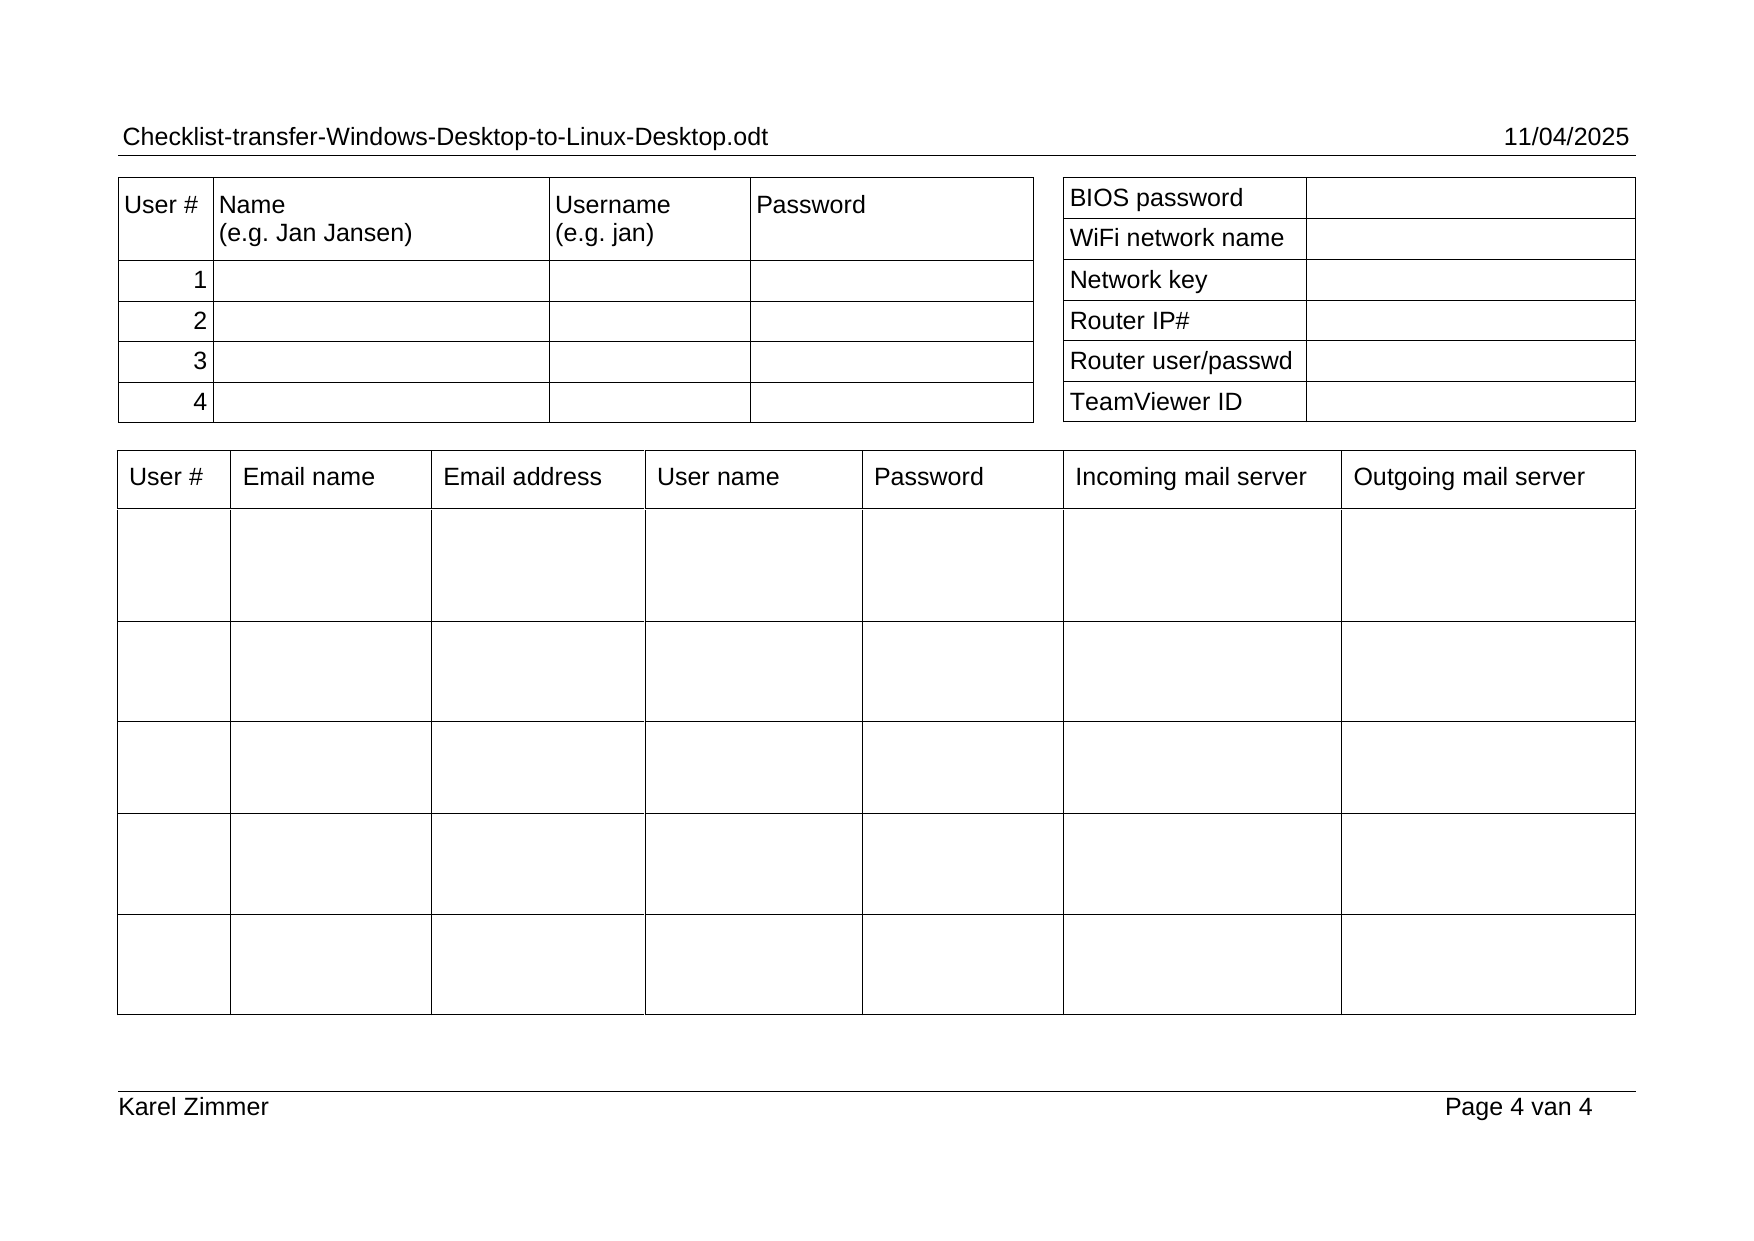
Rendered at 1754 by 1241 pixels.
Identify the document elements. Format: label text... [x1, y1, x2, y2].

table_cell 2 [119, 302, 213, 341]
table_cell [118, 510, 230, 621]
table_cell [1307, 341, 1635, 381]
table_header Outgoing mail server [1342, 451, 1635, 508]
table_cell [863, 814, 1063, 914]
table_cell [118, 814, 230, 914]
table_cell [1342, 622, 1635, 721]
table_header User # [119, 178, 213, 260]
table_cell [1342, 510, 1635, 621]
table_cell [1307, 219, 1635, 259]
table_cell [550, 261, 750, 301]
table_cell [863, 915, 1063, 1014]
table_cell [863, 622, 1063, 721]
table_cell [118, 722, 230, 813]
table_cell Network key [1064, 260, 1306, 300]
table_cell [1034, 260, 1063, 301]
table_cell [1307, 260, 1635, 300]
table_cell [432, 722, 644, 813]
table_cell [646, 510, 862, 621]
table_cell [214, 302, 549, 341]
table_cell 1 [119, 261, 213, 301]
table_cell [118, 915, 230, 1014]
table_cell [646, 915, 862, 1014]
table_cell [1064, 814, 1341, 914]
table_cell [751, 302, 1033, 341]
table_header Username (e.g. jan) [550, 178, 750, 260]
table_cell [1034, 382, 1063, 422]
table_cell [214, 383, 549, 422]
table_cell [432, 510, 644, 621]
table_cell [1064, 510, 1341, 621]
table_header User name [646, 451, 862, 508]
table_header Email name [231, 451, 431, 508]
table_cell [550, 383, 750, 422]
table_cell [646, 814, 862, 914]
table_cell [1307, 301, 1635, 340]
table_cell [550, 342, 750, 382]
table_cell [646, 722, 862, 813]
table_cell 3 [119, 342, 213, 382]
table_cell [1034, 341, 1063, 382]
table_cell [118, 622, 230, 721]
table_cell [214, 261, 549, 301]
table_cell [646, 622, 862, 721]
table_cell [214, 342, 549, 382]
table_cell [863, 722, 1063, 813]
table_cell [1064, 622, 1341, 721]
table_cell [1064, 915, 1341, 1014]
table_header Name (e.g. Jan Jansen) [214, 178, 549, 260]
table_header [1307, 178, 1635, 218]
table_cell [751, 261, 1033, 301]
table_cell [432, 622, 644, 721]
table_cell [1342, 814, 1635, 914]
table_cell [432, 915, 644, 1014]
table_cell [1307, 382, 1635, 421]
table_cell [231, 814, 431, 914]
table_cell WiFi network name [1064, 219, 1306, 259]
table_cell [1034, 301, 1063, 341]
table_cell [432, 814, 644, 914]
table_header Incoming mail server [1064, 451, 1341, 508]
table_cell [231, 510, 431, 621]
table_cell [550, 302, 750, 341]
table_cell [751, 342, 1033, 382]
table_cell 4 [119, 383, 213, 422]
table_cell [231, 915, 431, 1014]
table_cell [751, 383, 1033, 422]
table_cell [1342, 722, 1635, 813]
table_header [1034, 177, 1063, 219]
table_cell [1034, 219, 1063, 260]
table_cell TeamViewer ID [1064, 382, 1306, 421]
table_cell [1342, 915, 1635, 1014]
table_cell [231, 722, 431, 813]
table_cell Router IP# [1064, 301, 1306, 340]
table_cell Router user/passwd [1064, 341, 1306, 381]
table_header Password [751, 178, 1033, 260]
table_cell [1064, 722, 1341, 813]
table_cell [231, 622, 431, 721]
table_header User # [118, 451, 230, 508]
table_header BIOS password [1064, 178, 1306, 218]
table_header Email address [432, 451, 644, 508]
table_header Password [863, 451, 1063, 508]
table_cell [863, 510, 1063, 621]
